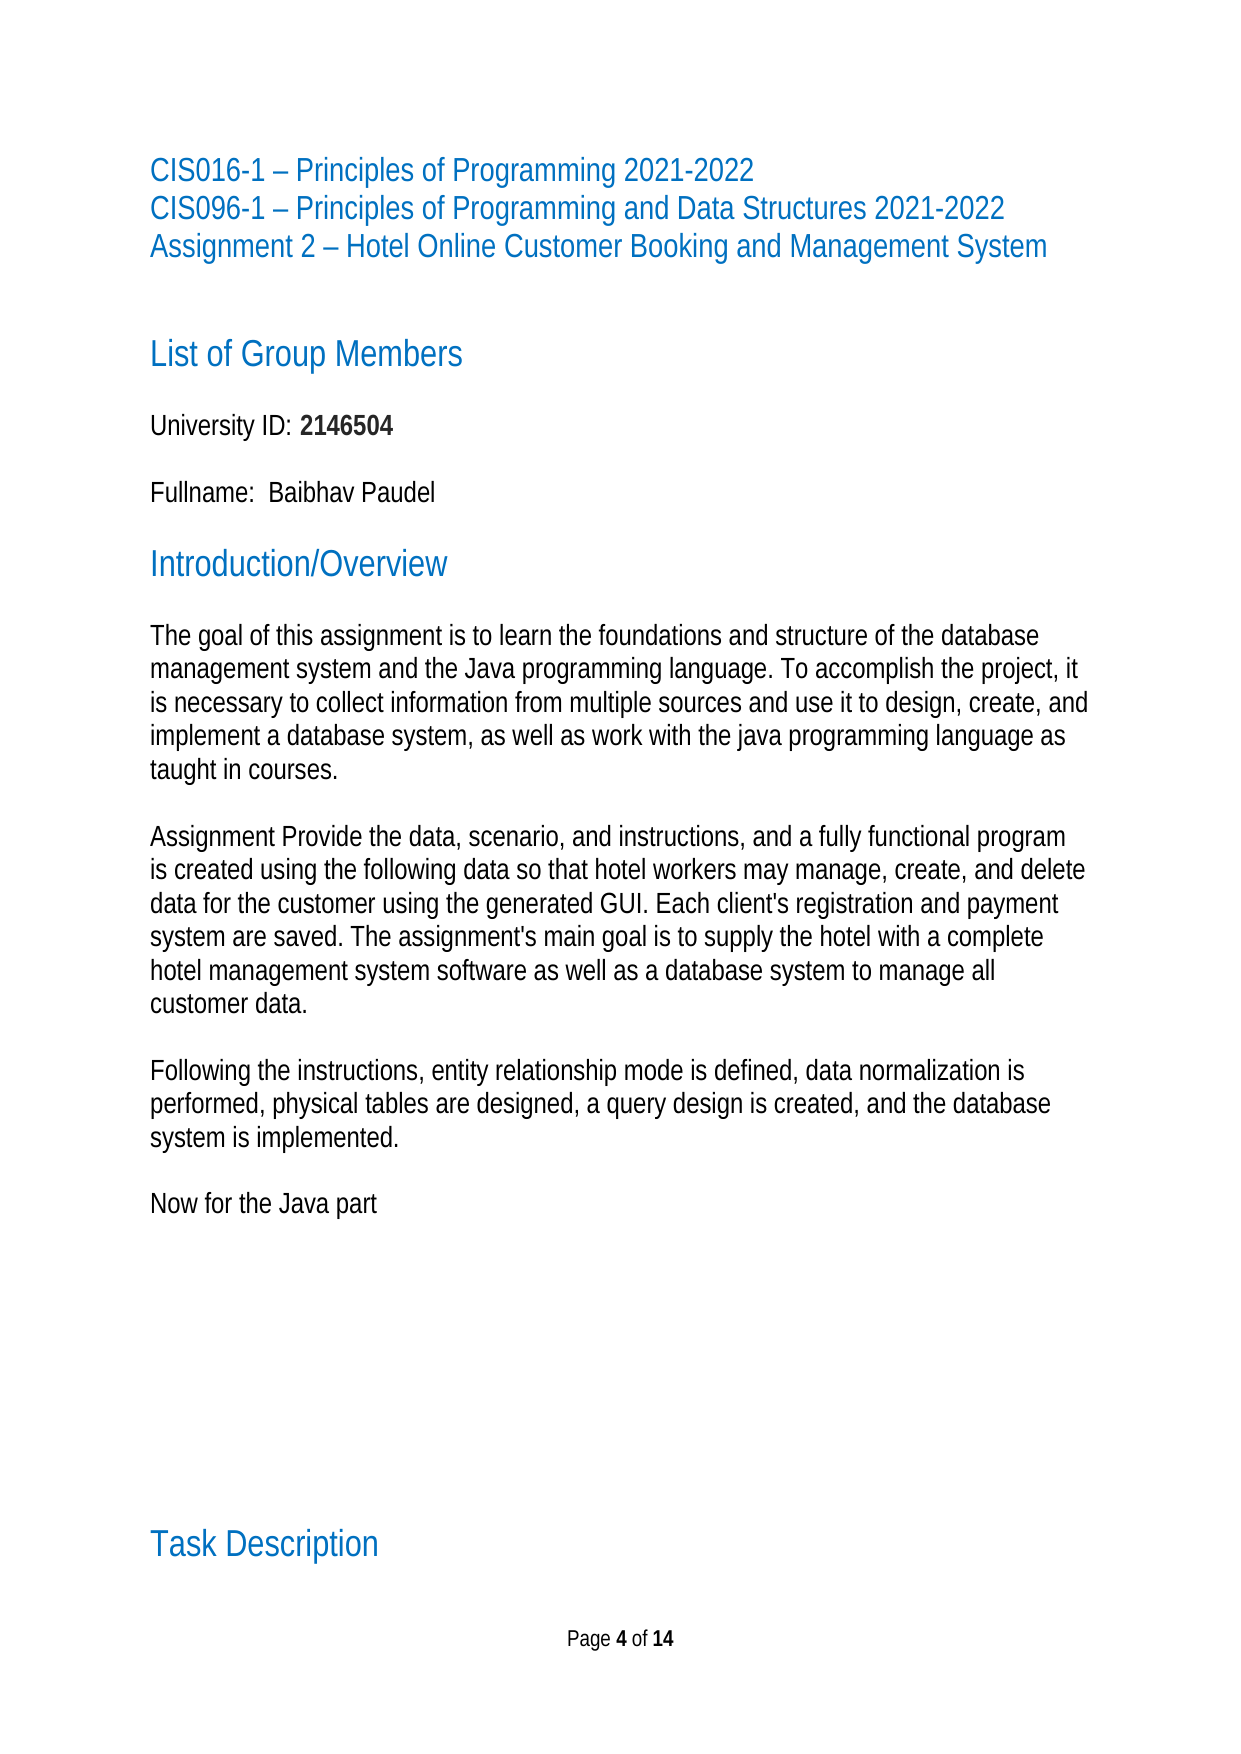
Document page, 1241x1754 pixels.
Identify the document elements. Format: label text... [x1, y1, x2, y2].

text Task Description [150, 1521, 1090, 1564]
text Now for the Java part [150, 1187, 1090, 1220]
text Following the instructions, entity relationship mode is defined, data normalization is performed, physical tables are designed, a query design is created, and the database system is implemented. [150, 1053, 1090, 1153]
text CIS016-1 – Principles of Programming 2021-2022 CIS096-1 – Principles of Programming and Data Structures 2021-2022 Assignment 2 – Hotel Online Customer Booking and Management System [150, 150, 1090, 265]
text Fullname: Baibhav Paudel [150, 475, 1090, 508]
text University ID: 2146504 [150, 408, 1090, 441]
text Assignment Provide the data, scenario, and instructions, and a fully functional program is created using the following data so that hotel workers may manage, create, and delete data for the customer using the generated GUI. Each client's registration and payment system are saved. The assignment's main goal is to supply the hotel with a complete hotel management system software as well as a database system to manage all customer data. [150, 819, 1090, 1019]
text List of Group Members [150, 332, 1090, 374]
text Introduction/Overview [150, 542, 1090, 585]
text The goal of this assignment is to learn the foundations and structure of the database management system and the Java programming language. To accomplish the project, it is necessary to collect information from multiple sources and use it to design, create, and implement a database system, as well as work with the java programming language as taught in courses. [150, 618, 1090, 785]
